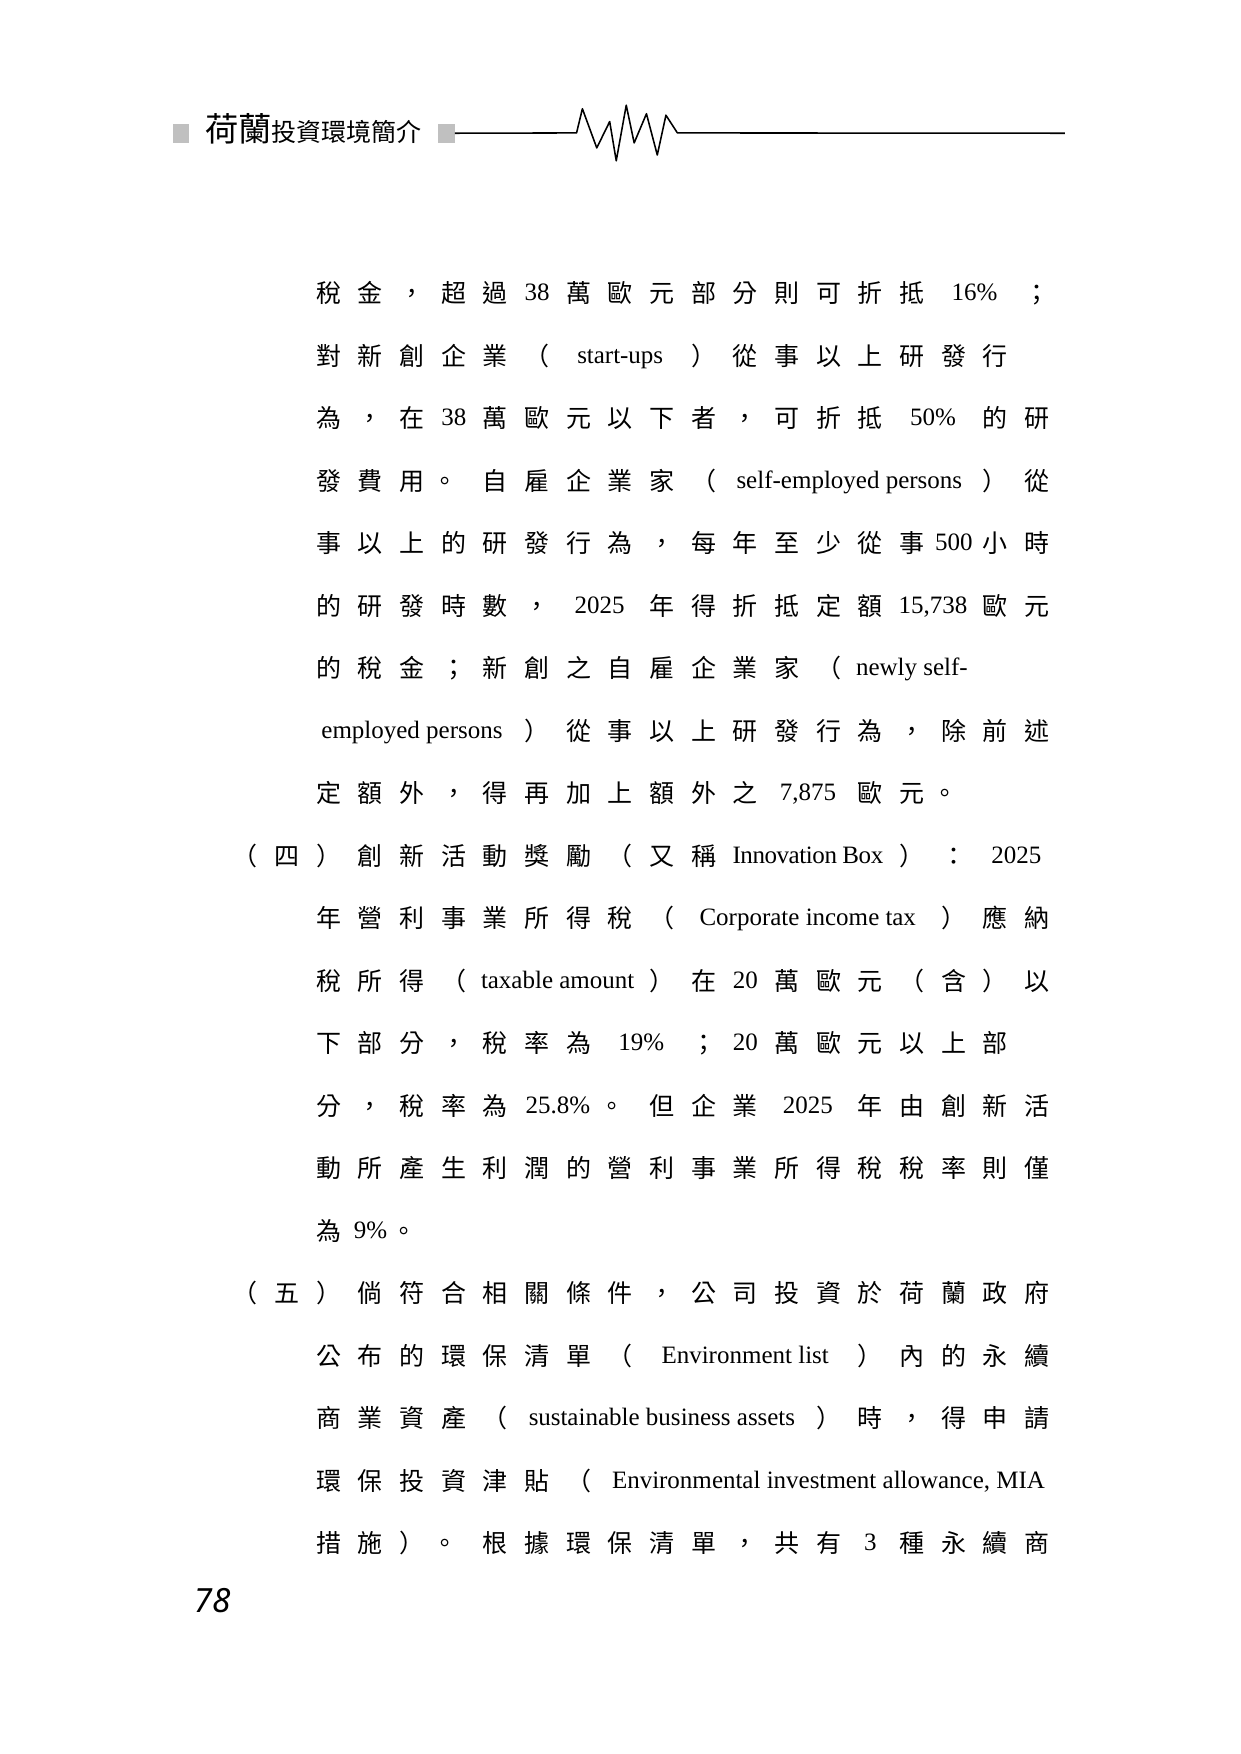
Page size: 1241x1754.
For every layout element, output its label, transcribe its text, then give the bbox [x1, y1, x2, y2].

text 稅金，超過38萬歐元部分則可折抵16%；對新創企業（start-ups）從事以上研發行為，在38萬歐元以下者，可折抵50%的研發費用。自雇企業家（self-employed persons）從事以上的研發行為，每年至少從事500小時的研發時數，2025年得折抵定額15,738歐元的稅金；新創之自雇企業家（newly self-employed persons）從事以上研發行為，除前述定額外，得再加上額外之7,875歐元。 [207, 250, 1058, 813]
text （五）倘符合相關條件，公司投資於荷蘭政府公布的環保清單（Environment list）內的永續商業資產（sustainable business assets）時，得申請環保投資津貼（Environmental investment allowance, MIA措施）。根據環保清單，共有3種永續商 [207, 1250, 1058, 1563]
text （四）創新活動獎勵（又稱Innovation Box）：2025年營利事業所得稅（Corporate income tax）應納稅所得（taxable amount）在20萬歐元（含）以下部分，稅率為19%；20萬歐元以上部分，稅率為25.8%。但企業2025年由創新活動所產生利潤的營利事業所得稅稅率則僅為9%。 [207, 813, 1058, 1250]
